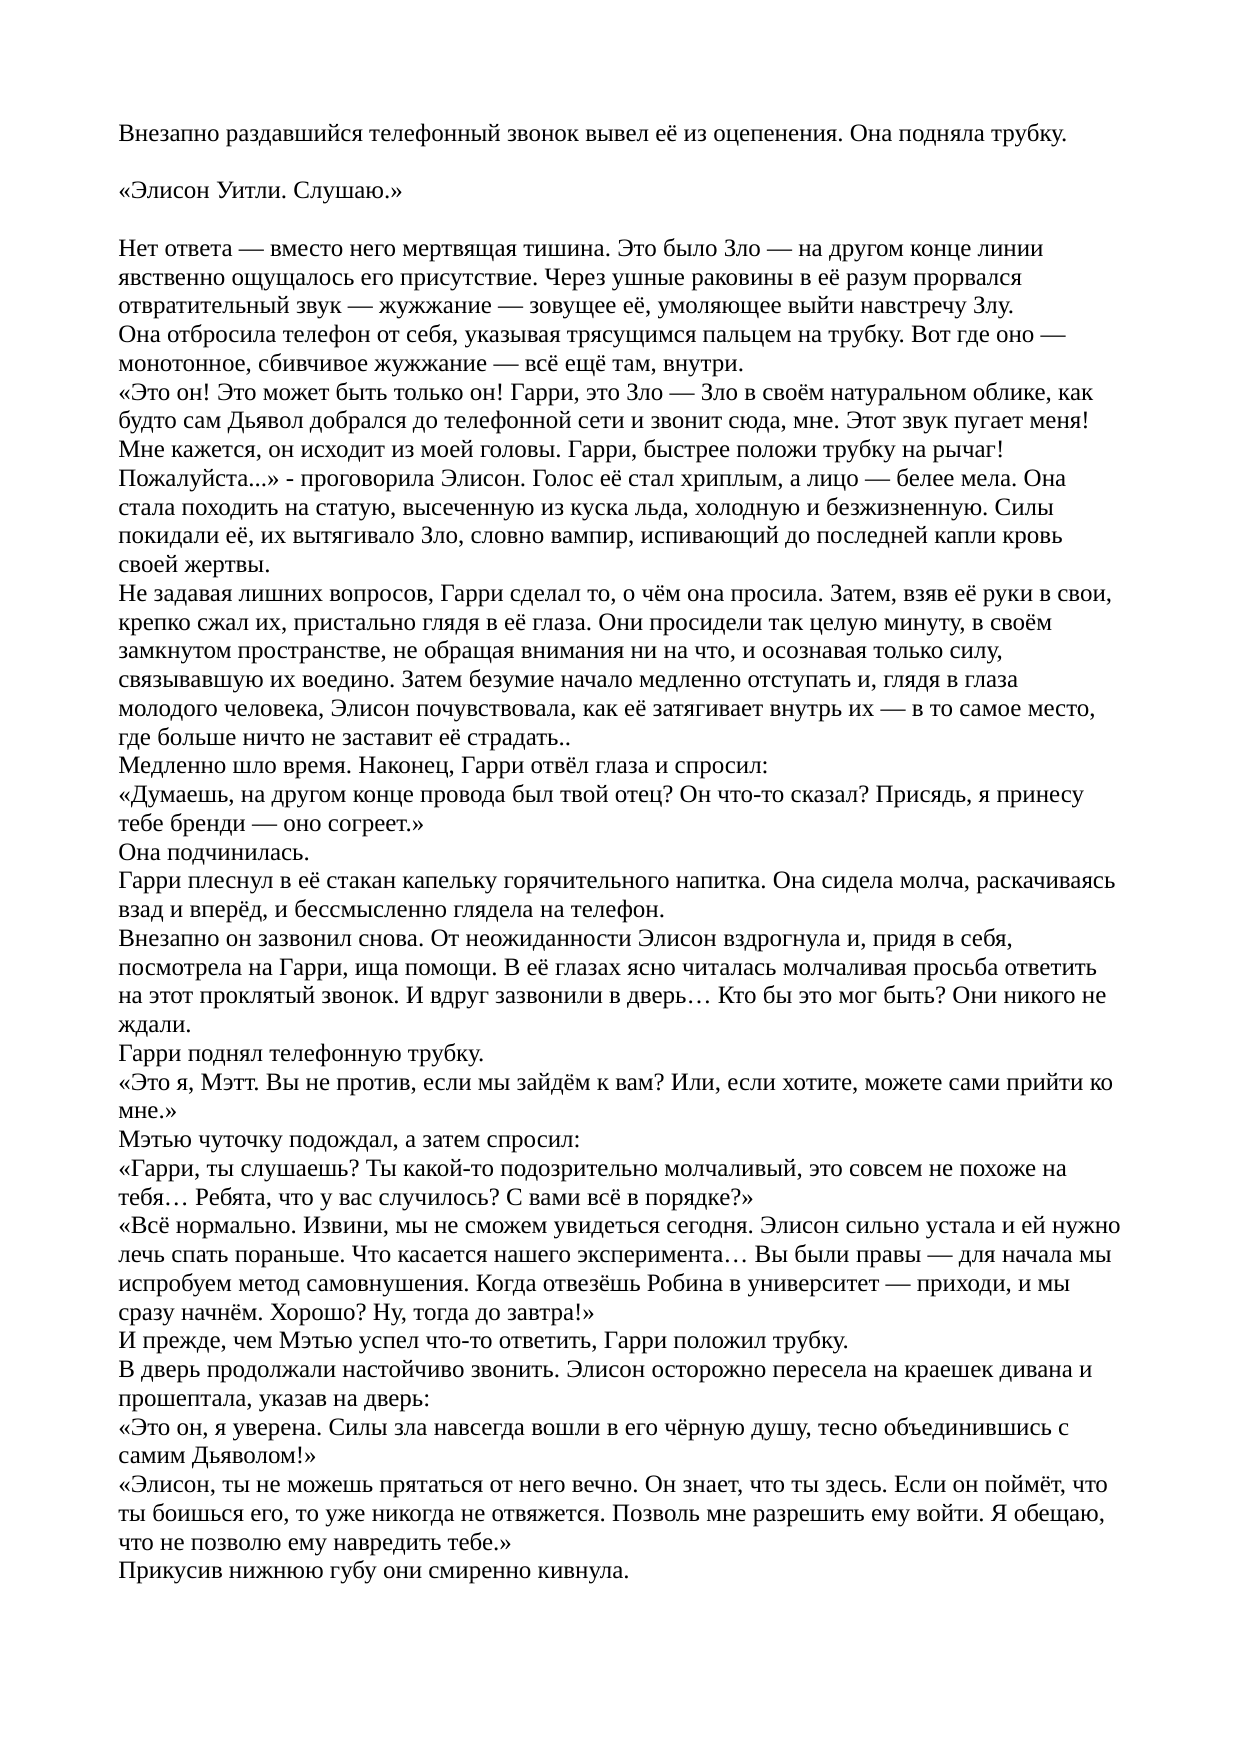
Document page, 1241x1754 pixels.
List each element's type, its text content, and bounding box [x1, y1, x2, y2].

text Медленно шло время. Наконец, Гарри отвёл глаза и спросил: [118, 751, 1122, 779]
text Внезапно раздавшийся телефонный звонок вывел её из оцепенения. Она подняла трубку. [118, 118, 1122, 147]
text «Это я, Мэтт. Вы не против, если мы зайдём к вам? Или, если хотите, можете сами прийти ко мне.» [118, 1067, 1122, 1124]
text «Это он! Это может быть только он! Гарри, это Зло — Зло в своём натуральном облике, как будто сам Дьявол добрался до телефонной сети и звонит сюда, мне. Этот звук пугает меня! Мне кажется, он исходит из моей головы. Гарри, быстрее положи трубку на рычаг! Пожалуйста...» - проговорила Элисон. Голос её стал хриплым, а лицо — белее мела. Она стала походить на статую, высеченную из куска льда, холодную и безжизненную. Силы покидали её, их вытягивало Зло, словно вампир, испивающий до последней капли кровь своей жертвы. [118, 377, 1122, 578]
text Нет ответа — вместо него мертвящая тишина. Это было Зло — на другом конце линии явственно ощущалось его присутствие. Через ушные раковины в её разум прорвался отвратительный звук — жужжание — зовущее её, умоляющее выйти навстречу Злу. [118, 233, 1122, 319]
text Гарри плеснул в её стакан капельку горячительного напитка. Она сидела молча, раскачиваясь взад и вперёд, и бессмысленно глядела на телефон. [118, 866, 1122, 923]
text «Всё нормально. Извини, мы не сможем увидеться сегодня. Элисон сильно устала и ей нужно лечь спать пораньше. Что касается нашего эксперимента… Вы были правы — для начала мы испробуем метод самовнушения. Когда отвезёшь Робина в университет — приходи, и мы сразу начнём. Хорошо? Ну, тогда до завтра!» [118, 1211, 1122, 1326]
text «Элисон Уитли. Слушаю.» [118, 176, 1122, 204]
text В дверь продолжали настойчиво звонить. Элисон осторожно пересела на краешек дивана и прошептала, указав на дверь: [118, 1354, 1122, 1412]
text Прикусив нижнюю губу они смиренно кивнула. [118, 1556, 1122, 1584]
text И прежде, чем Мэтью успел что-то ответить, Гарри положил трубку. [118, 1326, 1122, 1354]
text «Гарри, ты слушаешь? Ты какой-то подозрительно молчаливый, это совсем не похоже на тебя… Ребята, что у вас случилось? С вами всё в порядке?» [118, 1153, 1122, 1211]
text Она отбросила телефон от себя, указывая трясущимся пальцем на трубку. Вот где оно — монотонное, сбивчивое жужжание — всё ещё там, внутри. [118, 319, 1122, 377]
text «Думаешь, на другом конце провода был твой отец? Он что-то сказал? Присядь, я принесу тебе бренди — оно согреет.» [118, 779, 1122, 837]
text Внезапно он зазвонил снова. От неожиданности Элисон вздрогнула и, придя в себя, посмотрела на Гарри, ища помощи. В её глазах ясно читалась молчаливая просьба ответить на этот проклятый звонок. И вдруг зазвонили в дверь… Кто бы это мог быть? Они никого не ждали. [118, 923, 1122, 1038]
text «Это он, я уверена. Силы зла навсегда вошли в его чёрную душу, тесно объединившись с самим Дьяволом!» [118, 1412, 1122, 1469]
text Она подчинилась. [118, 837, 1122, 866]
text Не задавая лишних вопросов, Гарри сделал то, о чём она просила. Затем, взяв её руки в свои, крепко сжал их, пристально глядя в её глаза. Они просидели так целую минуту, в своём замкнутом пространстве, не обращая внимания ни на что, и осознавая только силу, связывавшую их воедино. Затем безумие начало медленно отступать и, глядя в глаза молодого человека, Элисон почувствовала, как её затягивает внутрь их — в то самое место, где больше ничто не заставит её страдать.. [118, 578, 1122, 751]
text Гарри поднял телефонную трубку. [118, 1038, 1122, 1067]
text Мэтью чуточку подождал, а затем спросил: [118, 1124, 1122, 1153]
text «Элисон, ты не можешь прятаться от него вечно. Он знает, что ты здесь. Если он поймёт, что ты боишься его, то уже никогда не отвяжется. Позволь мне разрешить ему войти. Я обещаю, что не позволю ему навредить тебе.» [118, 1469, 1122, 1556]
